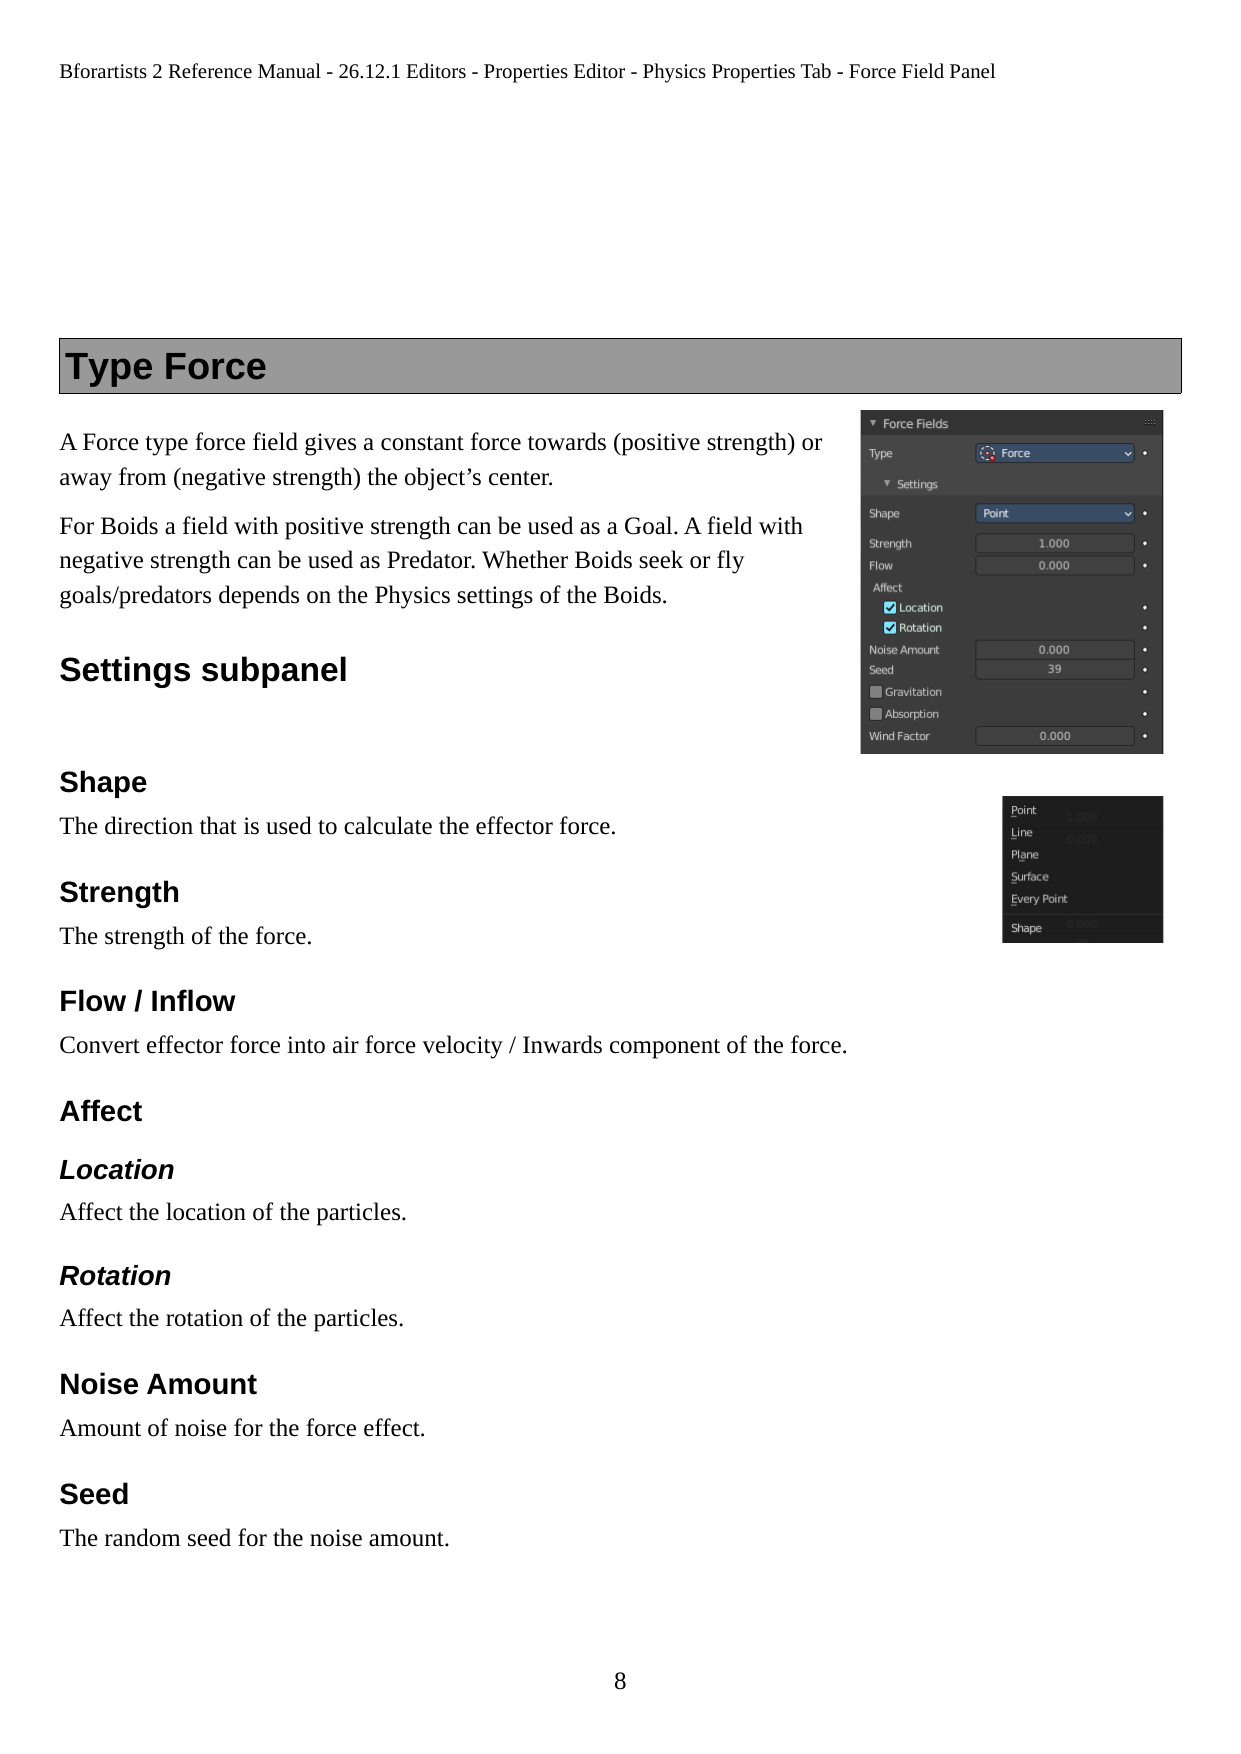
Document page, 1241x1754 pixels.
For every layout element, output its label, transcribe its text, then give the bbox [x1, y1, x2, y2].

text For Boids a field with positive strength can be used as a Goal. A field with negative strength can be used as Predator. Whether Boids seek or fly goals/predators depends on the Physics settings of the Boids. [59, 511, 860, 609]
subtitle [1164, 650, 1181, 688]
text The random seed for the noise amount. [59, 1523, 1181, 1552]
text Affect the location of the particles. [59, 1197, 1181, 1226]
text Affect the rotation of the particles. [59, 1303, 1181, 1332]
text The direction that is used to calculate the effector force. [59, 811, 1002, 839]
table_header Type Force [60, 339, 1181, 393]
subtitle Rotation [59, 1259, 1181, 1291]
subtitle Noise Amount [59, 1367, 1181, 1401]
subtitle Seed [59, 1477, 1181, 1511]
subtitle Settings subpanel [59, 650, 860, 688]
subtitle Strength [59, 874, 1002, 908]
subtitle Shape [59, 764, 1181, 798]
picture [1002, 796, 1164, 943]
text Convert effector force into air force velocity / Inwards component of the force. [59, 1031, 1181, 1059]
subtitle Affect [59, 1094, 1181, 1128]
text Amount of noise for the force effect. [59, 1413, 1181, 1442]
text The strength of the force. [59, 921, 1181, 949]
subtitle Flow / Inflow [59, 984, 1181, 1018]
subtitle Location [59, 1153, 1181, 1185]
subtitle [1164, 874, 1181, 908]
text A Force type force field gives a constant force towards (positive strength) or away from (negative strength) the object’s center. [59, 427, 860, 491]
picture [860, 410, 1164, 754]
